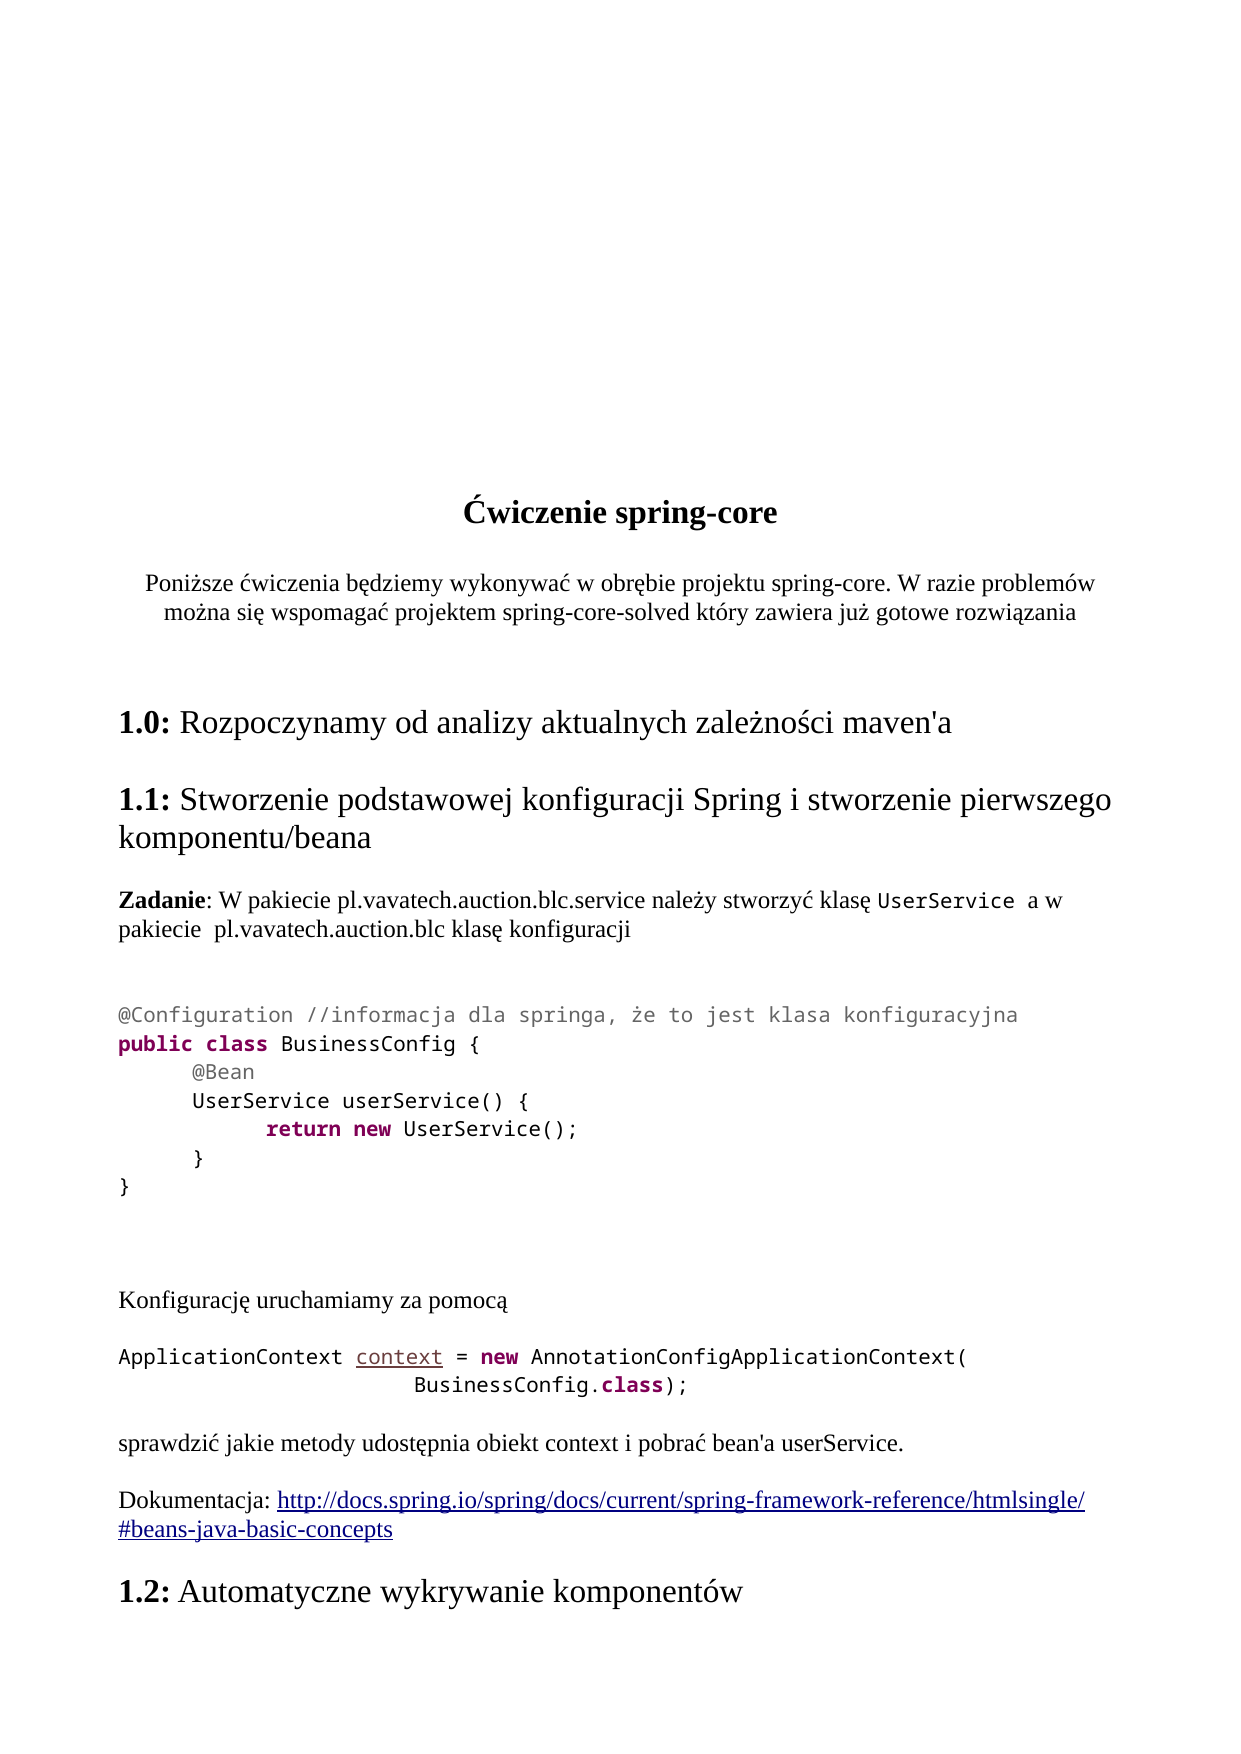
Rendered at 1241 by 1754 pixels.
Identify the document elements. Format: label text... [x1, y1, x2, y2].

text public class BusinessConfig { [118, 1029, 1122, 1057]
text BusinessConfig.class); [118, 1371, 1122, 1399]
text @Bean [118, 1057, 1122, 1086]
text ApplicationContext context = new AnnotationConfigApplicationContext( [118, 1342, 1122, 1371]
text Poniższe ćwiczenia będziemy wykonywać w obrębie projektu spring-core. W razie problemów można się wspomagać projektem spring-core-solved który zawiera już gotowe rozwiązania [118, 568, 1122, 626]
text 1.0: Rozpoczynamy od analizy aktualnych zależności maven'a [118, 703, 1122, 741]
text sprawdzić jakie metody udostępnia obiekt context i pobrać bean'a userService. [118, 1428, 1122, 1456]
text Dokumentacja: http://docs.spring.io/spring/docs/current/spring-framework-reference/htmlsingle/#beans-java-basic-concepts [118, 1485, 1122, 1543]
text Ćwiczenie spring-core [118, 492, 1122, 530]
text UserService userService() { [118, 1086, 1122, 1114]
text 1.1: Stworzenie podstawowej konfiguracji Spring i stworzenie pierwszego komponentu/beana [118, 779, 1122, 856]
text 1.2: Automatyczne wykrywanie komponentów [118, 1571, 1122, 1609]
text } [118, 1143, 1122, 1171]
text Zadanie: W pakiecie pl.vavatech.auction.blc.service należy stworzyć klasę UserService a w pakiecie pl.vavatech.auction.blc klasę konfiguracji [118, 885, 1122, 943]
text @Configuration //informacja dla springa, że to jest klasa konfiguracyjna [118, 1001, 1122, 1029]
text } [118, 1171, 1122, 1199]
text Konfigurację uruchamiamy za pomocą [118, 1285, 1122, 1314]
text return new UserService(); [118, 1114, 1122, 1143]
